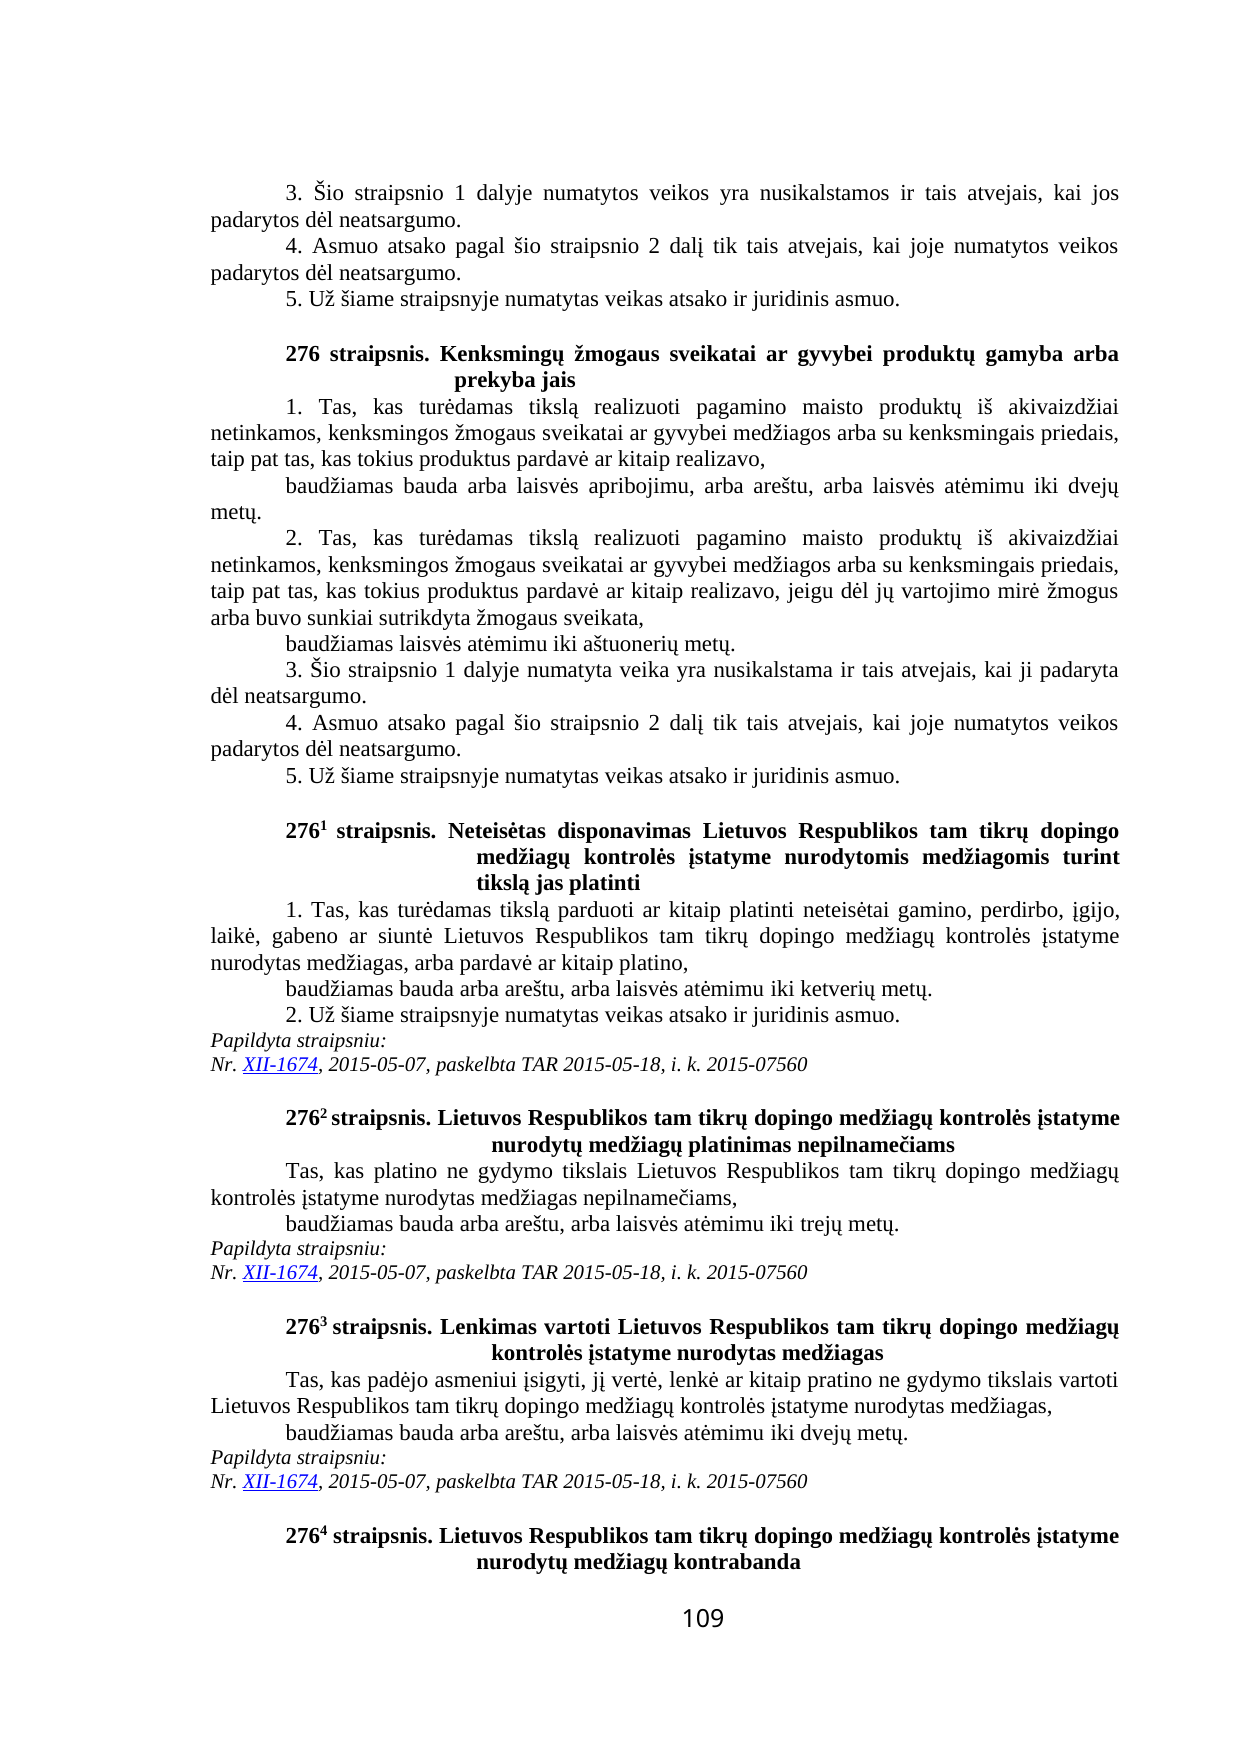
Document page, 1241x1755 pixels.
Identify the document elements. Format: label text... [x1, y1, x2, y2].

text baudžiamas bauda arba areštu, arba laisvės atėmimu iki ketverių metų. [210, 975, 1120, 1001]
text Tas, kas padėjo asmeniui įsigyti, jį vertė, lenkė ar kitaip pratino ne gydymo tikslais vartoti Lietuvos Respublikos tam tikrų dopingo medžiagų kontrolės įstatyme nurodytas medžiagas, [210, 1366, 1120, 1418]
text 4. Asmuo atsako pagal šio straipsnio 2 dalį tik tais atvejais, kai joje numatytos veikos padarytos dėl neatsargumo. [210, 709, 1120, 762]
text Papildyta straipsniu: [210, 1445, 1120, 1469]
text Papildyta straipsniu: [210, 1236, 1120, 1260]
text baudžiamas laisvės atėmimu iki aštuonerių metų. [210, 630, 1120, 656]
text baudžiamas bauda arba areštu, arba laisvės atėmimu iki dvejų metų. [210, 1418, 1120, 1445]
text Nr. XII-1674, 2015-05-07, paskelbta TAR 2015-05-18, i. k. 2015-07560 [210, 1260, 1120, 1284]
text 4. Asmuo atsako pagal šio straipsnio 2 dalį tik tais atvejais, kai joje numatytos veikos padarytos dėl neatsargumo. [210, 232, 1120, 285]
text 1. Tas, kas turėdamas tikslą realizuoti pagamino maisto produktų iš akivaizdžiai netinkamos, kenksmingos žmogaus sveikatai ar gyvybei medžiagos arba su kenksmingais priedais, taip pat tas, kas tokius produktus pardavė ar kitaip realizavo, [210, 393, 1120, 472]
text Tas, kas platino ne gydymo tikslais Lietuvos Respublikos tam tikrų dopingo medžiagų kontrolės įstatyme nurodytas medžiagas nepilnamečiams, [210, 1157, 1120, 1210]
text Nr. XII-1674, 2015-05-07, paskelbta TAR 2015-05-18, i. k. 2015-07560 [210, 1469, 1120, 1493]
text 2. Už šiame straipsnyje numatytas veikas atsako ir juridinis asmuo. [210, 1001, 1120, 1028]
text 3. Šio straipsnio 1 dalyje numatyta veika yra nusikalstama ir tais atvejais, kai ji padaryta dėl neatsargumo. [210, 656, 1120, 709]
text baudžiamas bauda arba areštu, arba laisvės atėmimu iki trejų metų. [210, 1210, 1120, 1236]
text 5. Už šiame straipsnyje numatytas veikas atsako ir juridinis asmuo. [210, 285, 1120, 311]
text 276 straipsnis. Kenksmingų žmogaus sveikatai ar gyvybei produktų gamyba arba prekyba jais [285, 340, 1120, 393]
text baudžiamas bauda arba laisvės apribojimu, arba areštu, arba laisvės atėmimu iki dvejų metų. [210, 472, 1120, 524]
text 1. Tas, kas turėdamas tikslą parduoti ar kitaip platinti neteisėtai gamino, perdirbo, įgijo, laikė, gabeno ar siuntė Lietuvos Respublikos tam tikrų dopingo medžiagų kontrolės įstatyme nurodytas medžiagas, arba pardavė ar kitaip platino, [210, 896, 1120, 975]
text 2. Tas, kas turėdamas tikslą realizuoti pagamino maisto produktų iš akivaizdžiai netinkamos, kenksmingos žmogaus sveikatai ar gyvybei medžiagos arba su kenksmingais priedais, taip pat tas, kas tokius produktus pardavė ar kitaip realizavo, jeigu dėl jų vartojimo mirė žmogus arba buvo sunkiai sutrikdyta žmogaus sveikata, [210, 524, 1120, 630]
text 3. Šio straipsnio 1 dalyje numatytos veikos yra nusikalstamos ir tais atvejais, kai jos padarytos dėl neatsargumo. [210, 179, 1120, 232]
text 5. Už šiame straipsnyje numatytas veikas atsako ir juridinis asmuo. [210, 762, 1120, 788]
text 2763 straipsnis. Lenkimas vartoti Lietuvos Respublikos tam tikrų dopingo medžiagų kontrolės įstatyme nurodytas medžiagas [285, 1313, 1120, 1366]
text 2764 straipsnis. Lietuvos Respublikos tam tikrų dopingo medžiagų kontrolės įstatyme nurodytų medžiagų kontrabanda [285, 1522, 1120, 1574]
text Papildyta straipsniu: [210, 1028, 1120, 1052]
text 2762 straipsnis. Lietuvos Respublikos tam tikrų dopingo medžiagų kontrolės įstatyme nurodytų medžiagų platinimas nepilnamečiams [285, 1104, 1120, 1157]
text 2761 straipsnis. Neteisėtas disponavimas Lietuvos Respublikos tam tikrų dopingo medžiagų kontrolės įstatyme nurodytomis medžiagomis turint tikslą jas platinti [285, 817, 1120, 896]
text Nr. XII-1674, 2015-05-07, paskelbta TAR 2015-05-18, i. k. 2015-07560 [210, 1052, 1120, 1076]
